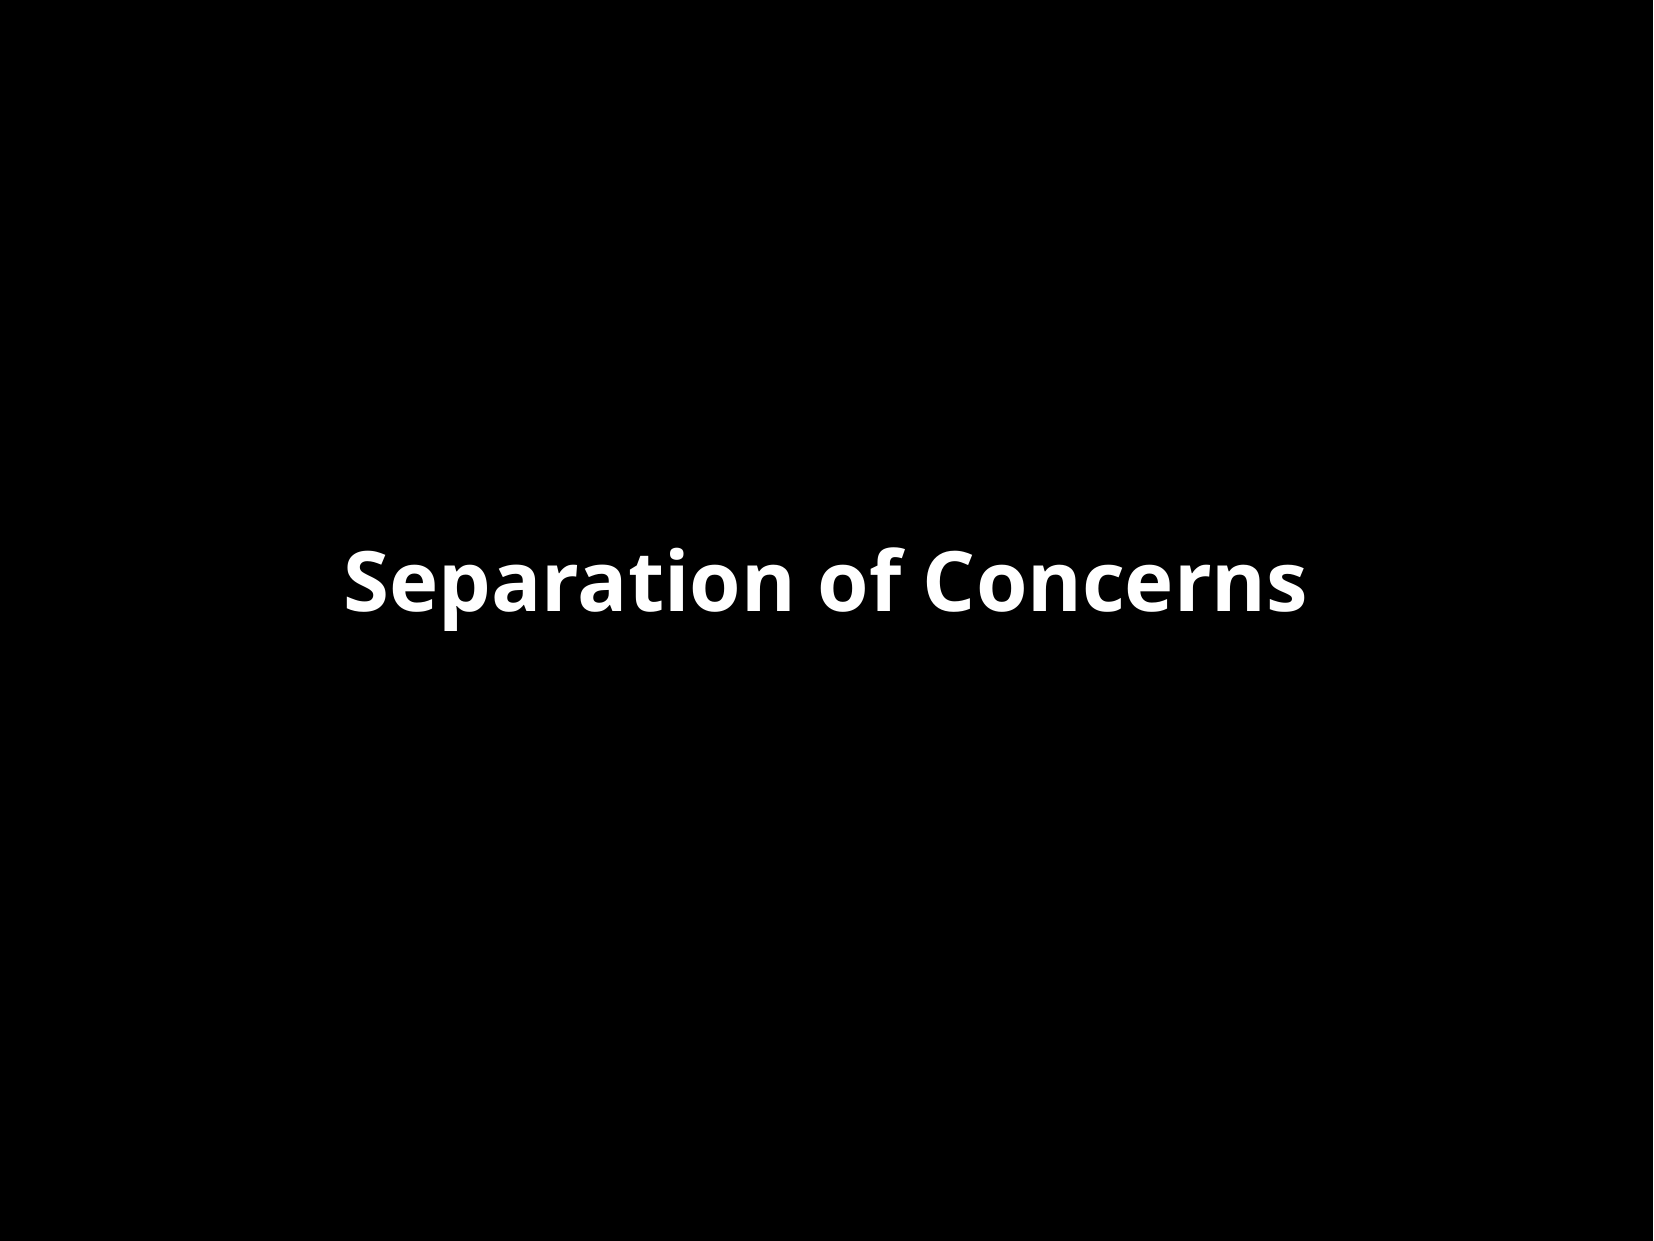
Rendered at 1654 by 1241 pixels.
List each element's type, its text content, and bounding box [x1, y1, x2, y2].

subtitle Separation of Concerns [82, 49, 1571, 1109]
